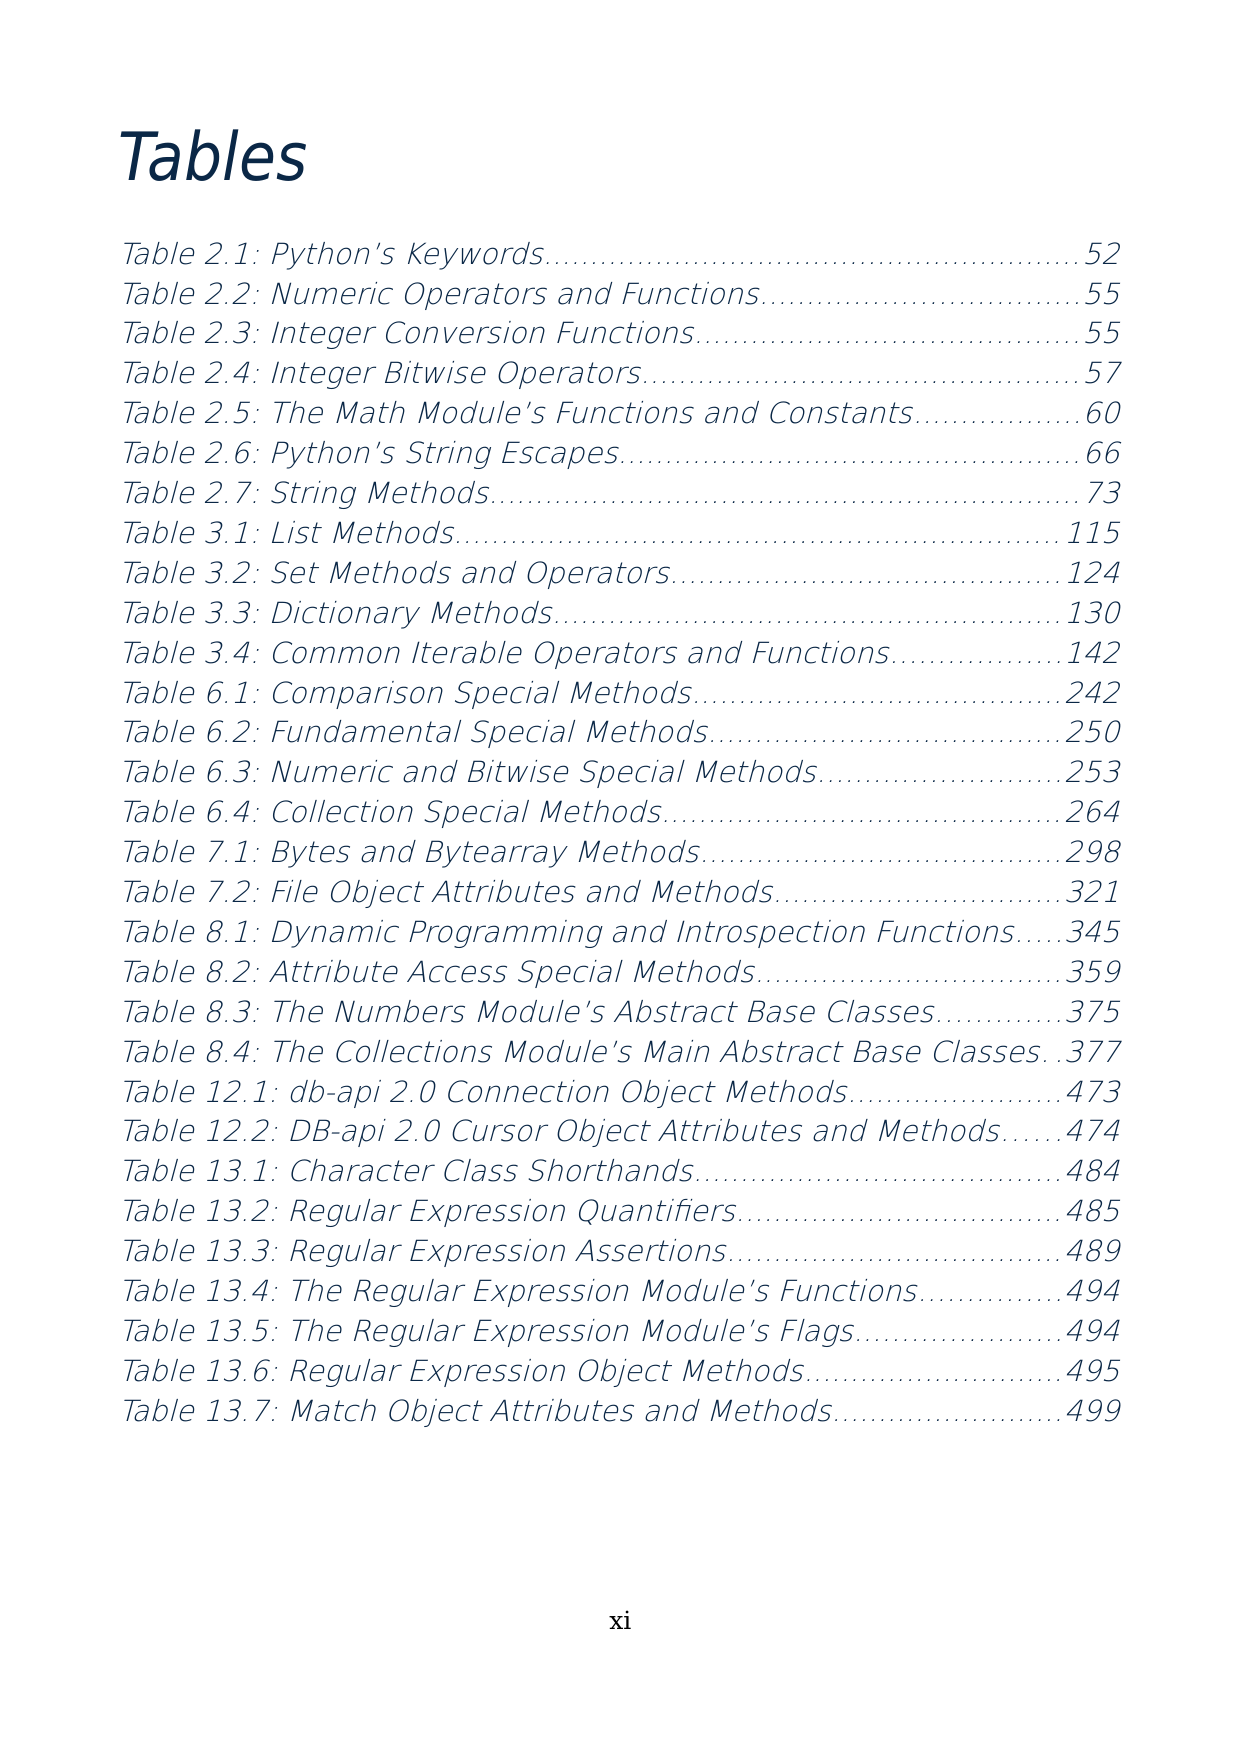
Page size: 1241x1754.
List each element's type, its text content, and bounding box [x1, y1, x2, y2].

text Table 3.3: Dictionary Methods 130 [118, 596, 1122, 630]
text Table 13.5: The Regular Expression Module’s Flags 494 [118, 1314, 1122, 1348]
text Table 2.4: Integer Bitwise Operators 57 [118, 357, 1122, 391]
text Table 2.3: Integer Conversion Functions 55 [118, 317, 1122, 351]
text Table 2.6: Python’s String Escapes 66 [118, 437, 1122, 471]
text Table 12.1: db-api 2.0 Connection Object Methods 473 [118, 1075, 1122, 1109]
text Table 13.4: The Regular Expression Module’s Functions 494 [118, 1274, 1122, 1308]
text Table 6.1: Comparison Special Methods 242 [118, 676, 1122, 710]
text Table 8.3: The Numbers Module’s Abstract Base Classes 375 [118, 995, 1122, 1029]
text Table 2.5: The Math Module’s Functions and Constants 60 [118, 397, 1122, 431]
text Table 6.3: Numeric and Bitwise Special Methods 253 [118, 756, 1122, 790]
text Table 13.2: Regular Expression Quantifiers 485 [118, 1194, 1122, 1228]
text Table 13.6: Regular Expression Object Methods 495 [118, 1354, 1122, 1388]
text Table 7.1: Bytes and Bytearray Methods 298 [118, 836, 1122, 869]
text Table 7.2: File Object Attributes and Methods 321 [118, 875, 1122, 909]
text Table 13.3: Regular Expression Assertions 489 [118, 1234, 1122, 1268]
text Table 3.2: Set Methods and Operators 124 [118, 556, 1122, 590]
text Table 3.4: Common Iterable Operators and Functions 142 [118, 636, 1122, 670]
text Table 2.1: Python’s Keywords 52 [118, 237, 1122, 271]
text Table 2.2: Numeric Operators and Functions 55 [118, 277, 1122, 311]
text Table 8.2: Attribute Access Special Methods 359 [118, 955, 1122, 989]
text Table 8.1: Dynamic Programming and Introspection Functions 345 [118, 915, 1122, 949]
subtitle Tables [118, 118, 1122, 196]
text Table 12.2: DB-api 2.0 Cursor Object Attributes and Methods 474 [118, 1115, 1122, 1149]
text Table 8.4: The Collections Module’s Main Abstract Base Classes 377 [118, 1035, 1122, 1069]
text Table 3.1: List Methods 115 [118, 516, 1122, 550]
text Table 13.7: Match Object Attributes and Methods 499 [118, 1394, 1122, 1428]
text Table 13.1: Character Class Shorthands 484 [118, 1155, 1122, 1189]
text Table 2.7: String Methods 73 [118, 476, 1122, 510]
text Table 6.2: Fundamental Special Methods 250 [118, 716, 1122, 750]
text Table 6.4: Collection Special Methods 264 [118, 796, 1122, 829]
